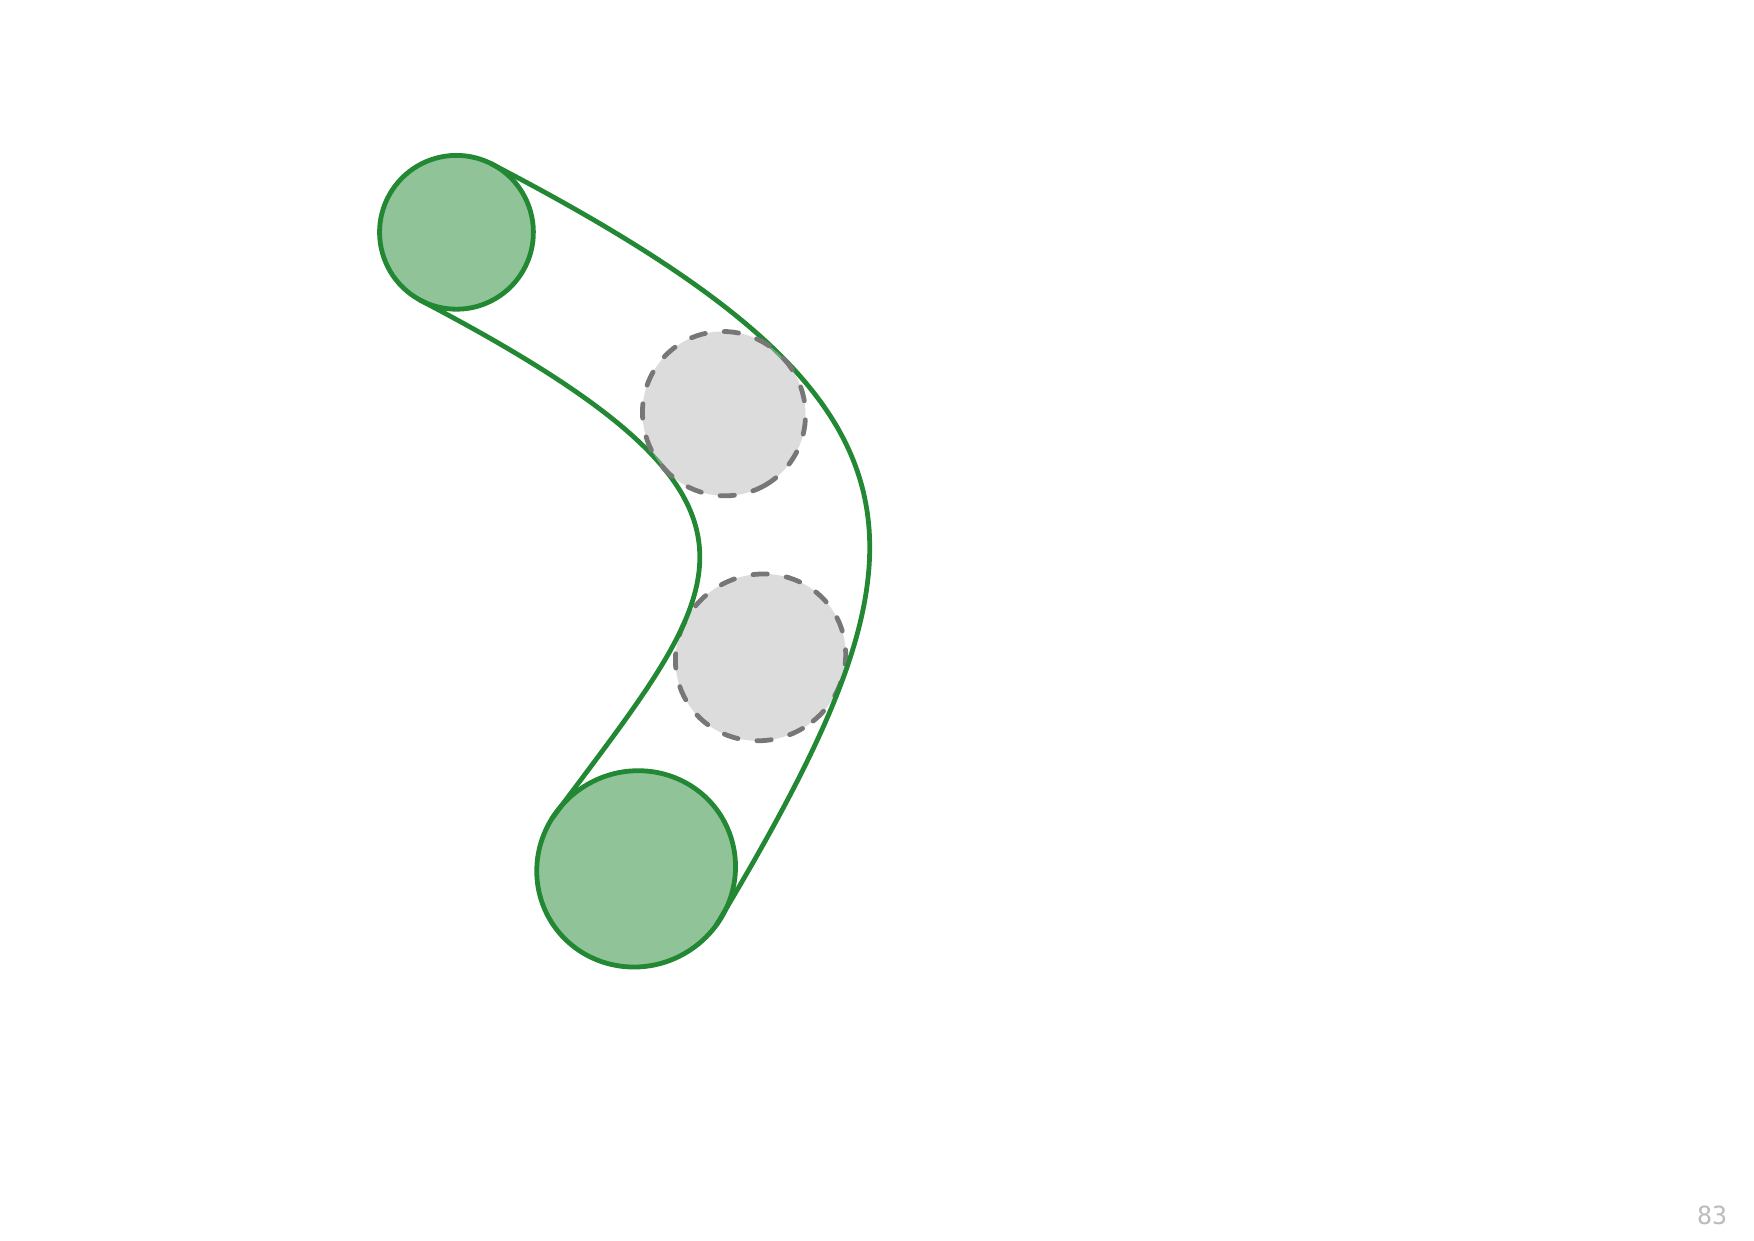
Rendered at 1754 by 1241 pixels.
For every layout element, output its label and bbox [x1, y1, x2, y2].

text_box [675, 573, 846, 741]
text_box [536, 770, 736, 968]
text_box [642, 331, 806, 496]
text_box [379, 155, 534, 310]
